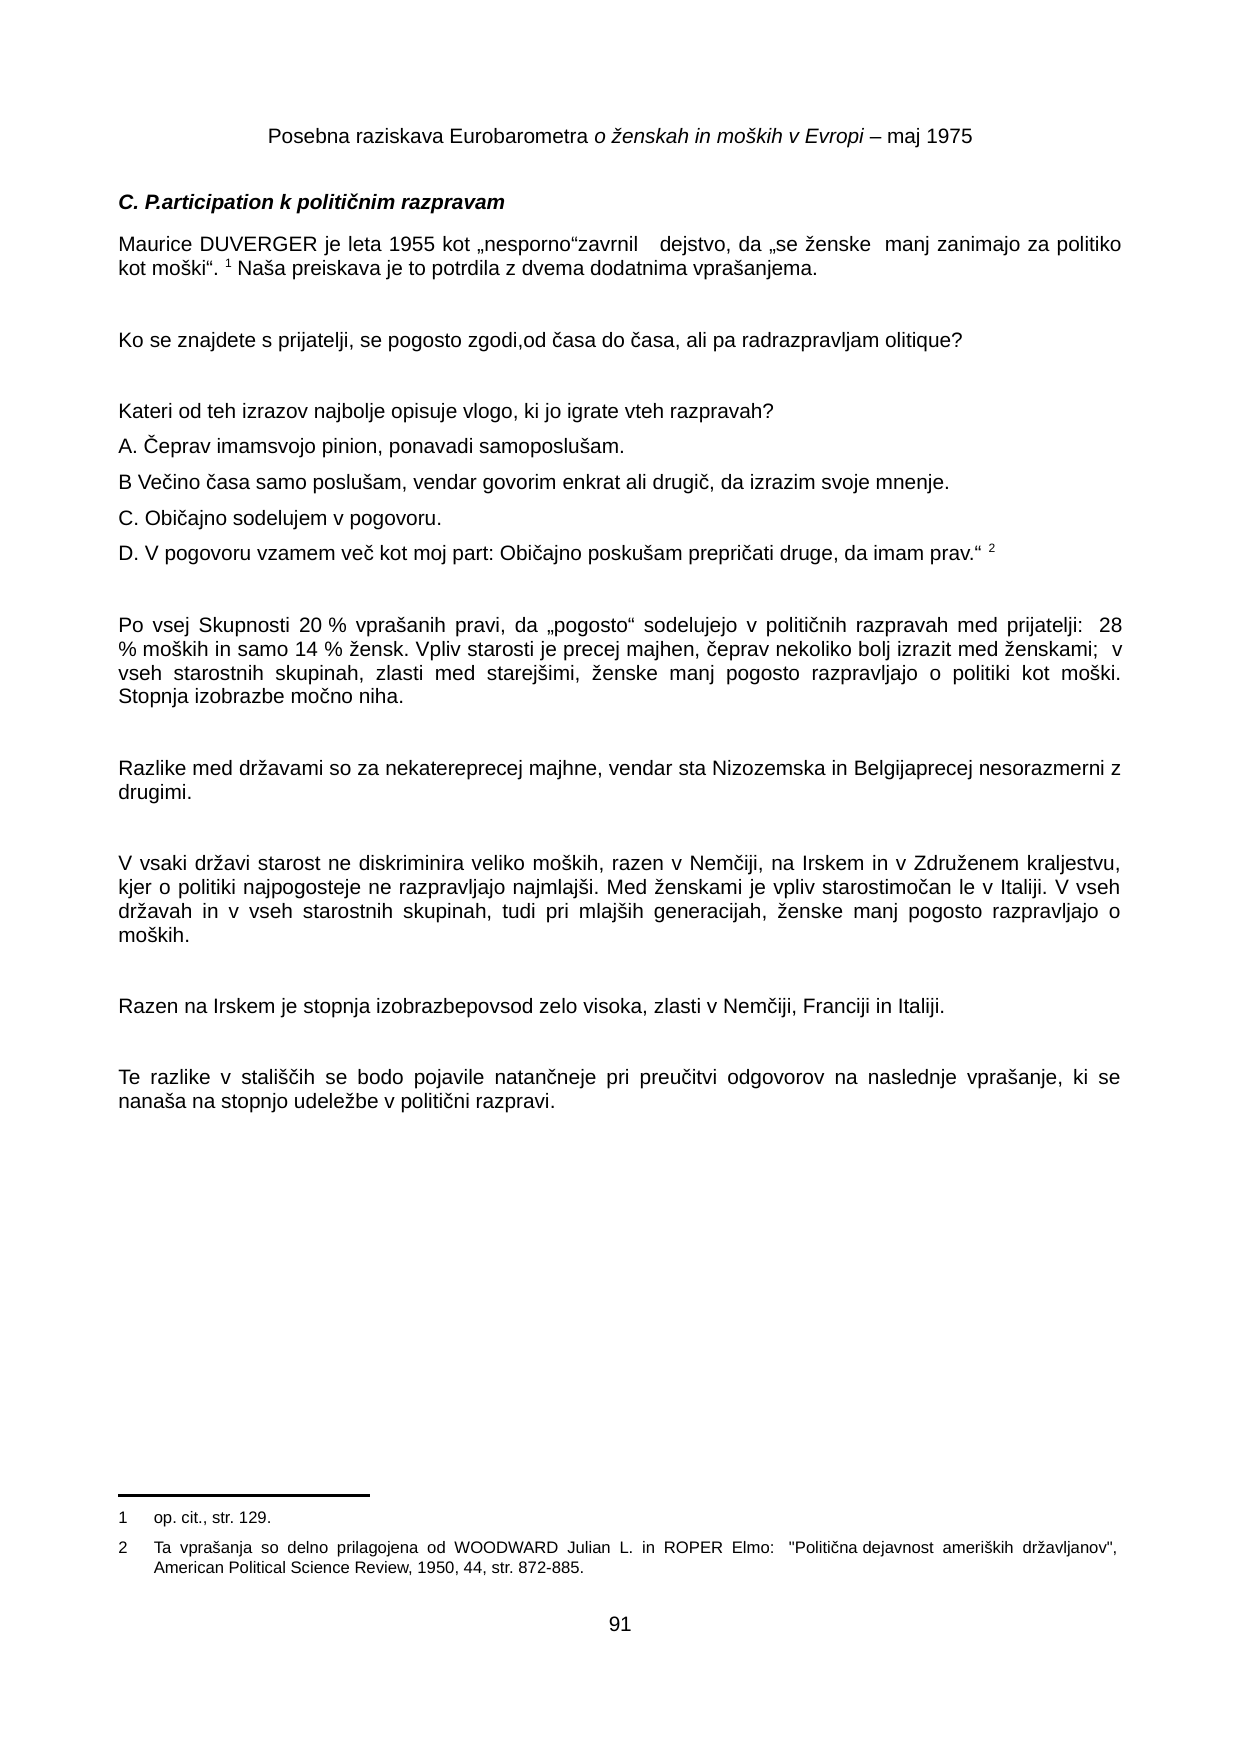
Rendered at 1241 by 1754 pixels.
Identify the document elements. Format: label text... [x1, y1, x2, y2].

subtitle C. P.articipation k političnim razpravam [118, 190, 1122, 214]
text Razen na Irskem je stopnja izobrazbepovsod zelo visoka, zlasti v Nemčiji, Franciji in Italiji. [118, 994, 1122, 1018]
text Razlike med državami so za nekatereprecej majhne, vendar sta Nizozemska in Belgijaprecej nesorazmerni z drugimi. [118, 756, 1122, 803]
text Te razlike v stališčih se bodo pojavile natančneje pri preučitvi odgovorov na naslednje vprašanje, ki se nanaša na stopnjo udeležbe v politični razpravi. [118, 1065, 1122, 1113]
text op. cit., str. 129. [118, 1507, 1122, 1527]
text B Večino časa samo poslušam, vendar govorim enkrat ali drugič, da izrazim svoje mnenje. [118, 470, 1122, 494]
text Ko se znajdete s prijatelji, se pogosto zgodi,od časa do časa, ali pa radrazpravljam olitique? [118, 327, 1122, 351]
text D. V pogovoru vzamem več kot moj part: Običajno poskušam prepričati druge, da imam prav.“ [118, 541, 1122, 565]
text Po vsej Skupnosti 20 % vprašanih pravi, da „pogosto“ sodelujejo v političnih razpravah med prijatelji: 28 % moških in samo 14 % žensk. Vpliv starosti je precej majhen, čeprav nekoliko bolj izrazit med ženskami; v vseh starostnih skupinah, zlasti med starejšimi, ženske manj pogosto razpravljajo o politiki kot moški. Stopnja izobrazbe močno niha. [118, 612, 1122, 708]
text Kateri od teh izrazov najbolje opisuje vlogo, ki jo igrate vteh razpravah? [118, 399, 1122, 423]
text C. Običajno sodelujem v pogovoru. [118, 506, 1122, 529]
text V vsaki državi starost ne diskriminira veliko moških, razen v Nemčiji, na Irskem in v Združenem kraljestvu, kjer o politiki najpogosteje ne razpravljajo najmlajši. Med ženskami je vpliv starostimočan le v Italiji. V vseh državah in v vseh starostnih skupinah, tudi pri mlajših generacijah, ženske manj pogosto razpravljajo o moških. [118, 851, 1122, 947]
text Ta vprašanja so delno prilagojena od WOODWARD Julian L. in ROPER Elmo: "Politična dejavnost ameriških državljanov", American Political Science Review, 1950, 44, str. 872-885. [118, 1538, 1122, 1577]
text A. Čeprav imamsvojo pinion, ponavadi samoposlušam. [118, 434, 1122, 458]
text Maurice DUVERGER je leta 1955 kot „nesporno“zavrnil dejstvo, da „se ženske manj zanimajo za politiko kot moški“. Naša preiskava je to potrdila z dvema dodatnima vprašanjema. [118, 232, 1122, 280]
